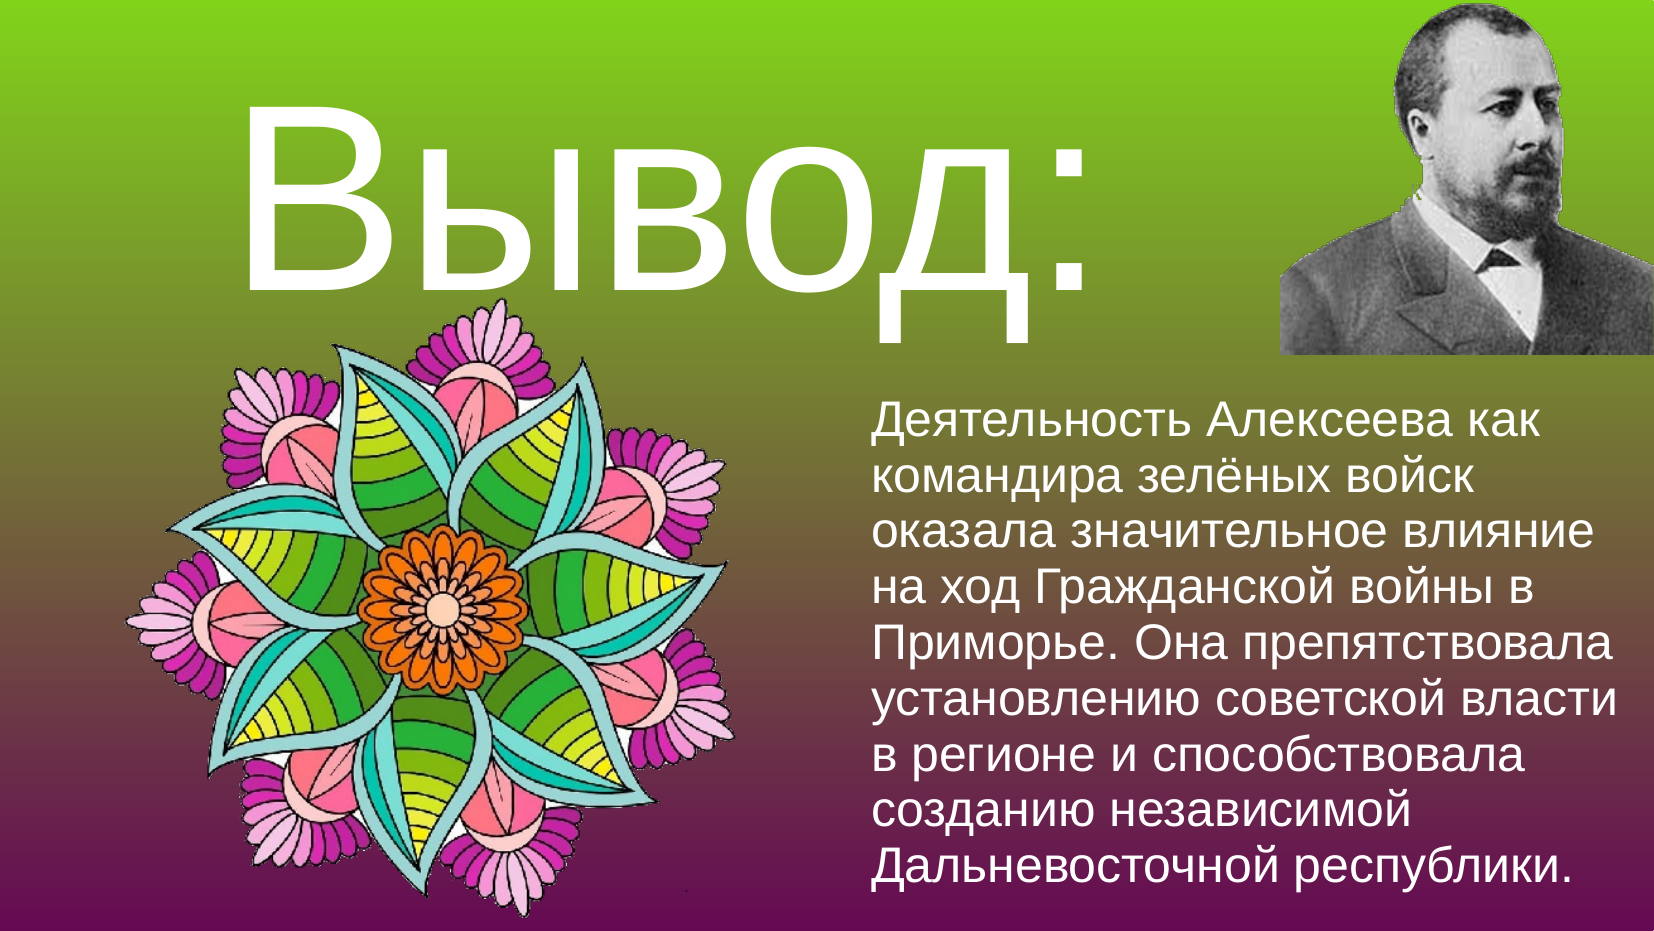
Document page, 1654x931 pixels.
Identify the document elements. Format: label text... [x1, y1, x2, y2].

text_box Вывод: [213, 41, 1123, 355]
picture [118, 295, 739, 931]
picture [1280, 0, 1654, 355]
text_box Деятельность Алексеева как командира зелёных войск оказала значительное влияние на ход Гражданской войны в Приморье. Она препятствовала установлению советской власти в регионе и способствовала созданию независимой Дальневосточной республики. [856, 383, 1654, 901]
